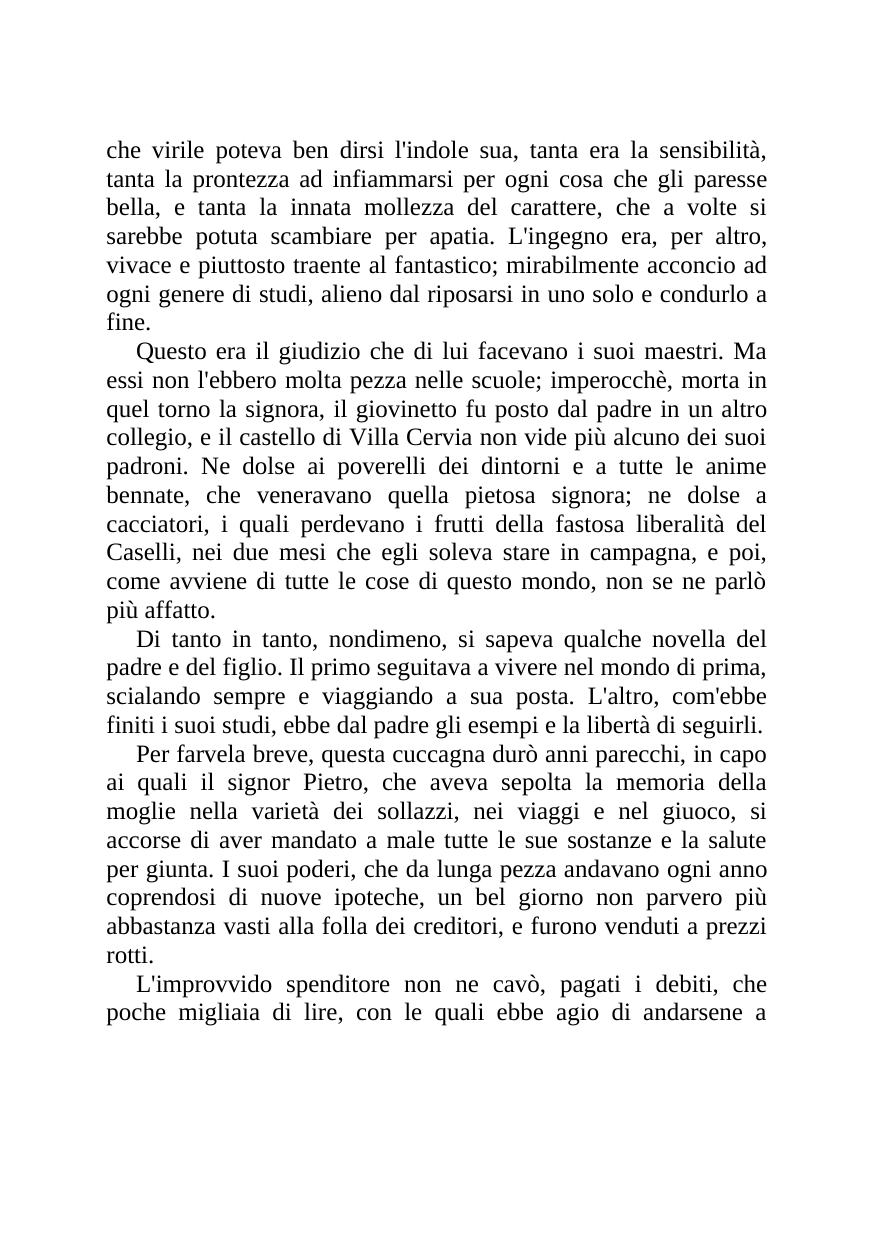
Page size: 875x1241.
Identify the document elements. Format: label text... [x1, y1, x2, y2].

text che virile poteva ben dirsi l'indole sua, tanta era la sensibilità, tanta la prontezza ad infiammarsi per ogni cosa che gli paresse bella, e tanta la innata mollezza del carattere, che a volte si sarebbe potuta scambiare per apatia. L'ingegno era, per altro, vivace e piuttosto traente al fantastico; mirabilmente acconcio ad ogni genere di studi, alieno dal riposarsi in uno solo e condurlo a fine. [106, 135, 768, 336]
text Di tanto in tanto, nondimeno, si sapeva qualche novella del padre e del figlio. Il primo seguitava a vivere nel mondo di prima, scialando sempre e viaggiando a sua posta. L'altro, com'ebbe finiti i suoi studi, ebbe dal padre gli esempi e la libertà di seguirli. [106, 624, 768, 739]
text Per farvela breve, questa cuccagna durò anni parecchi, in capo ai quali il signor Pietro, che aveva sepolta la memoria della moglie nella varietà dei sollazzi, nei viaggi e nel giuoco, si accorse di aver mandato a male tutte le sue sostanze e la salute per giunta. I suoi poderi, che da lunga pezza andavano ogni anno coprendosi di nuove ipoteche, un bel giorno non parvero più abbastanza vasti alla folla dei creditori, e furono venduti a prezzi rotti. [106, 739, 768, 969]
text Questo era il giudizio che di lui facevano i suoi maestri. Ma essi non l'ebbero molta pezza nelle scuole; imperocchè, morta in quel torno la signora, il giovinetto fu posto dal padre in un altro collegio, e il castello di Villa Cervia non vide più alcuno dei suoi padroni. Ne dolse ai poverelli dei dintorni e a tutte le anime bennate, che veneravano quella pietosa signora; ne dolse a cacciatori, i quali perdevano i frutti della fastosa liberalità del Caselli, nei due mesi che egli soleva stare in campagna, e poi, come avviene di tutte le cose di questo mondo, non se ne parlò più affatto. [106, 336, 768, 624]
text L'improvvido spenditore non ne cavò, pagati i debiti, che poche migliaia di lire, con le quali ebbe agio di andarsene a [106, 969, 768, 1026]
